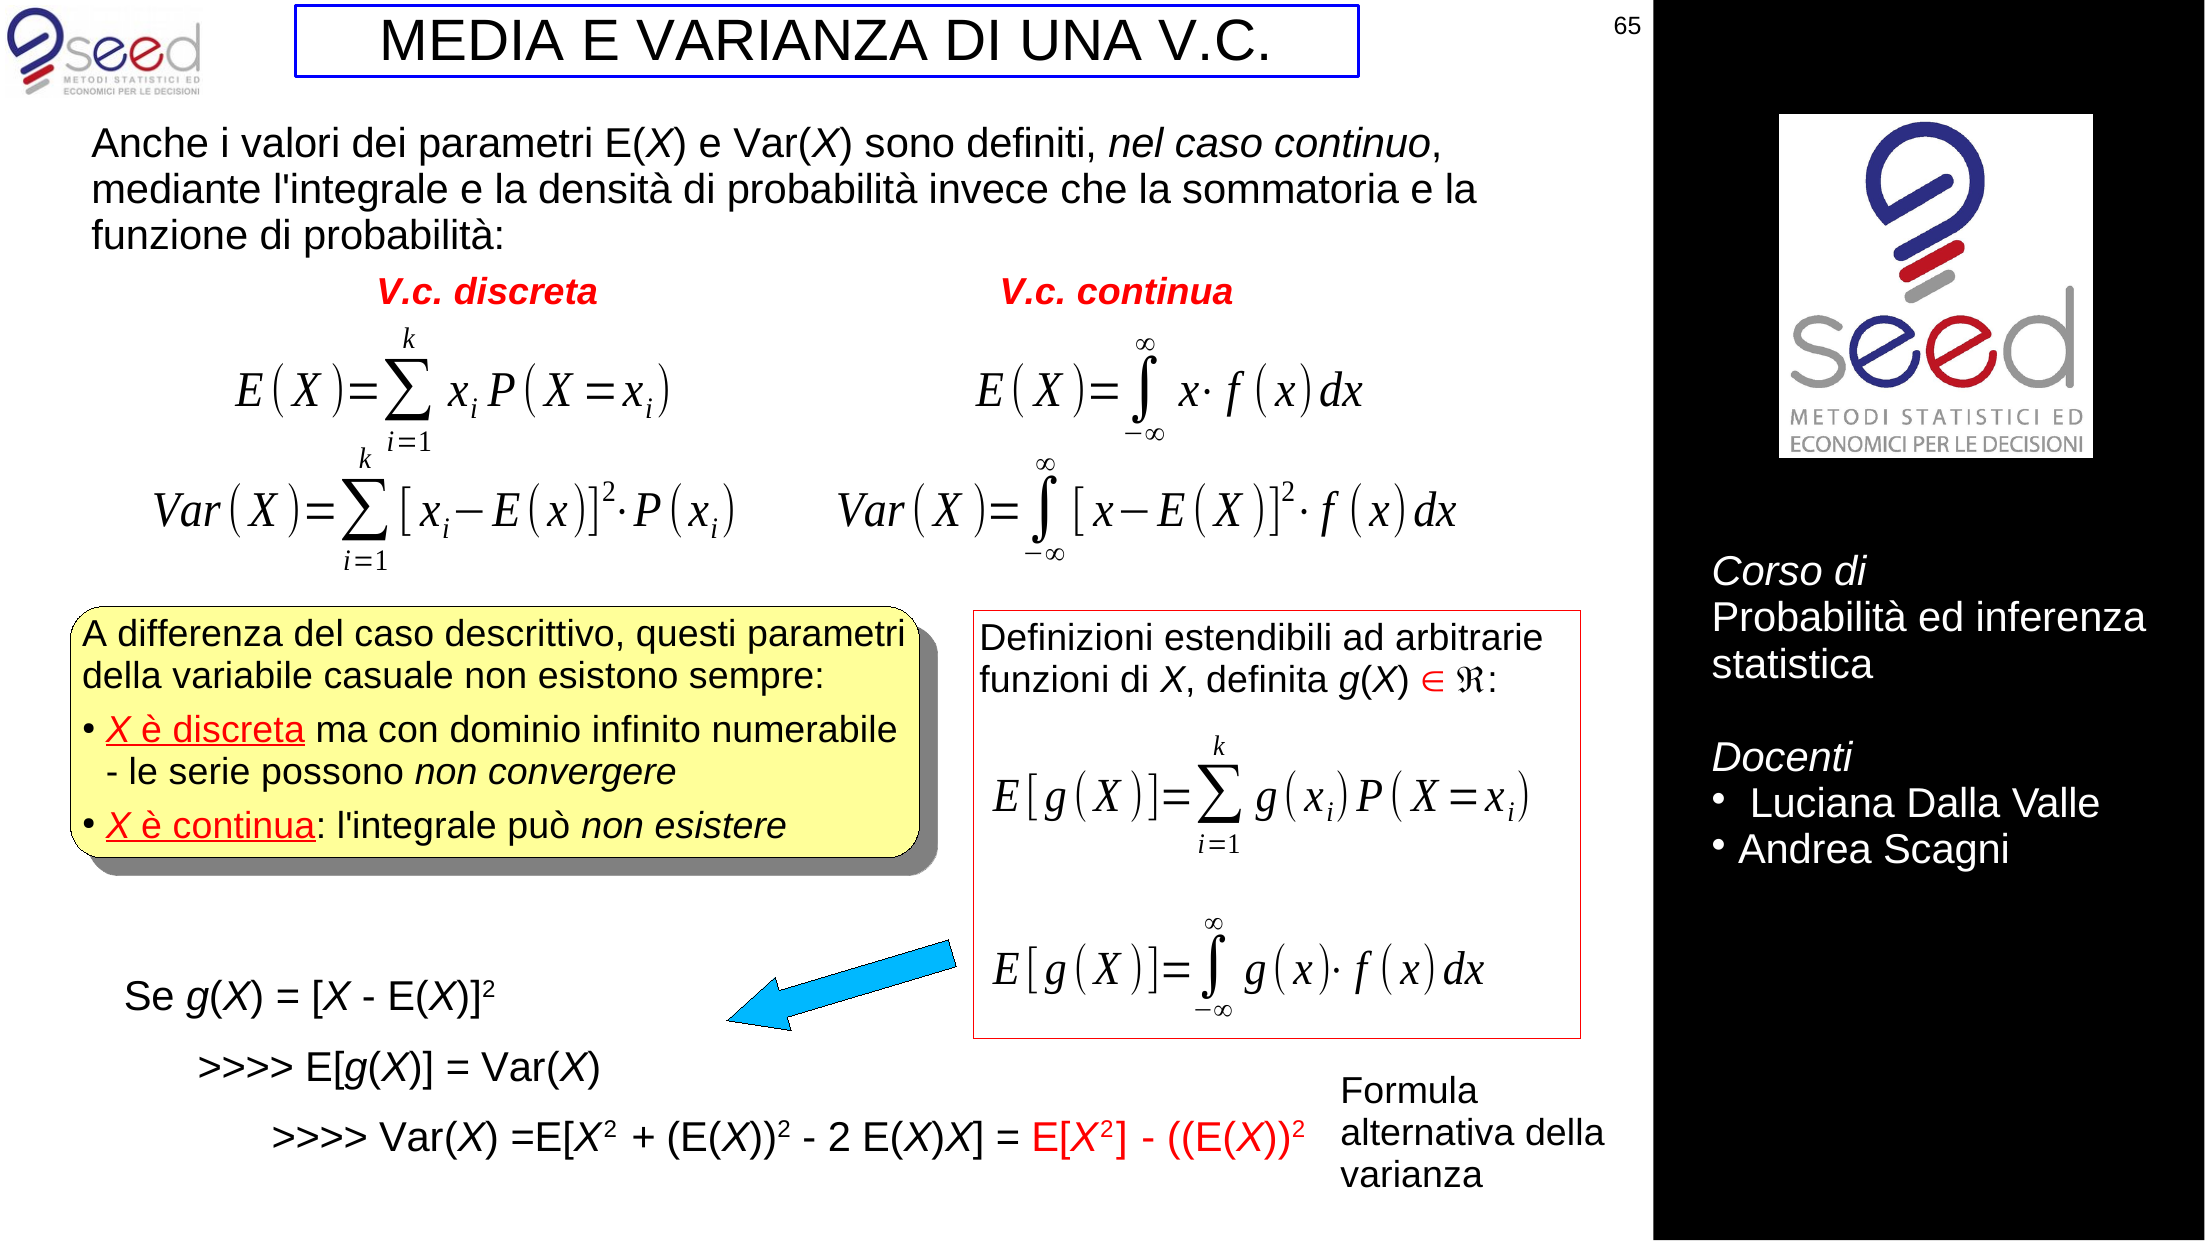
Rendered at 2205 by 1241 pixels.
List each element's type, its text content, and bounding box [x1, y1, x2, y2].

text_box Se g(X) = [X - E(X)]2 >>>> E[g(X)] = Var(X) >>>> Var(X) =E[X2 + (E(X))2 - 2 E(X)X] = E[X2] - ((E(X))2 [123, 973, 1478, 1207]
text_box Anche i valori dei parametri E(X) e Var(X) sono definiti, nel caso continuo, mediante l'integrale e la densità di probabilità invece che la sommatoria e la funzione di probabilità: V.c. discreta V.c. continua [91, 119, 1520, 313]
chart [145, 321, 1466, 578]
text_box MEDIA E VARIANZA DI UNA V.C. [295, 5, 1359, 77]
picture [5, 5, 203, 98]
text_box Formula alternativa della varianza [1340, 1069, 1606, 1196]
chart [977, 729, 1538, 1019]
text_box Definizioni estendibili ad arbitrarie funzioni di X, definita g(X) ∈ ℜ: [973, 610, 1581, 1039]
text_box A differenza del caso descrittivo, questi parametri della variabile casuale non esistono sempre: X è discreta ma con dominio infinito numerabile - le serie possono non convergere X è continua: l'integrale può non esistere [70, 606, 920, 858]
text_box [837, 939, 957, 973]
picture [1779, 114, 2093, 458]
